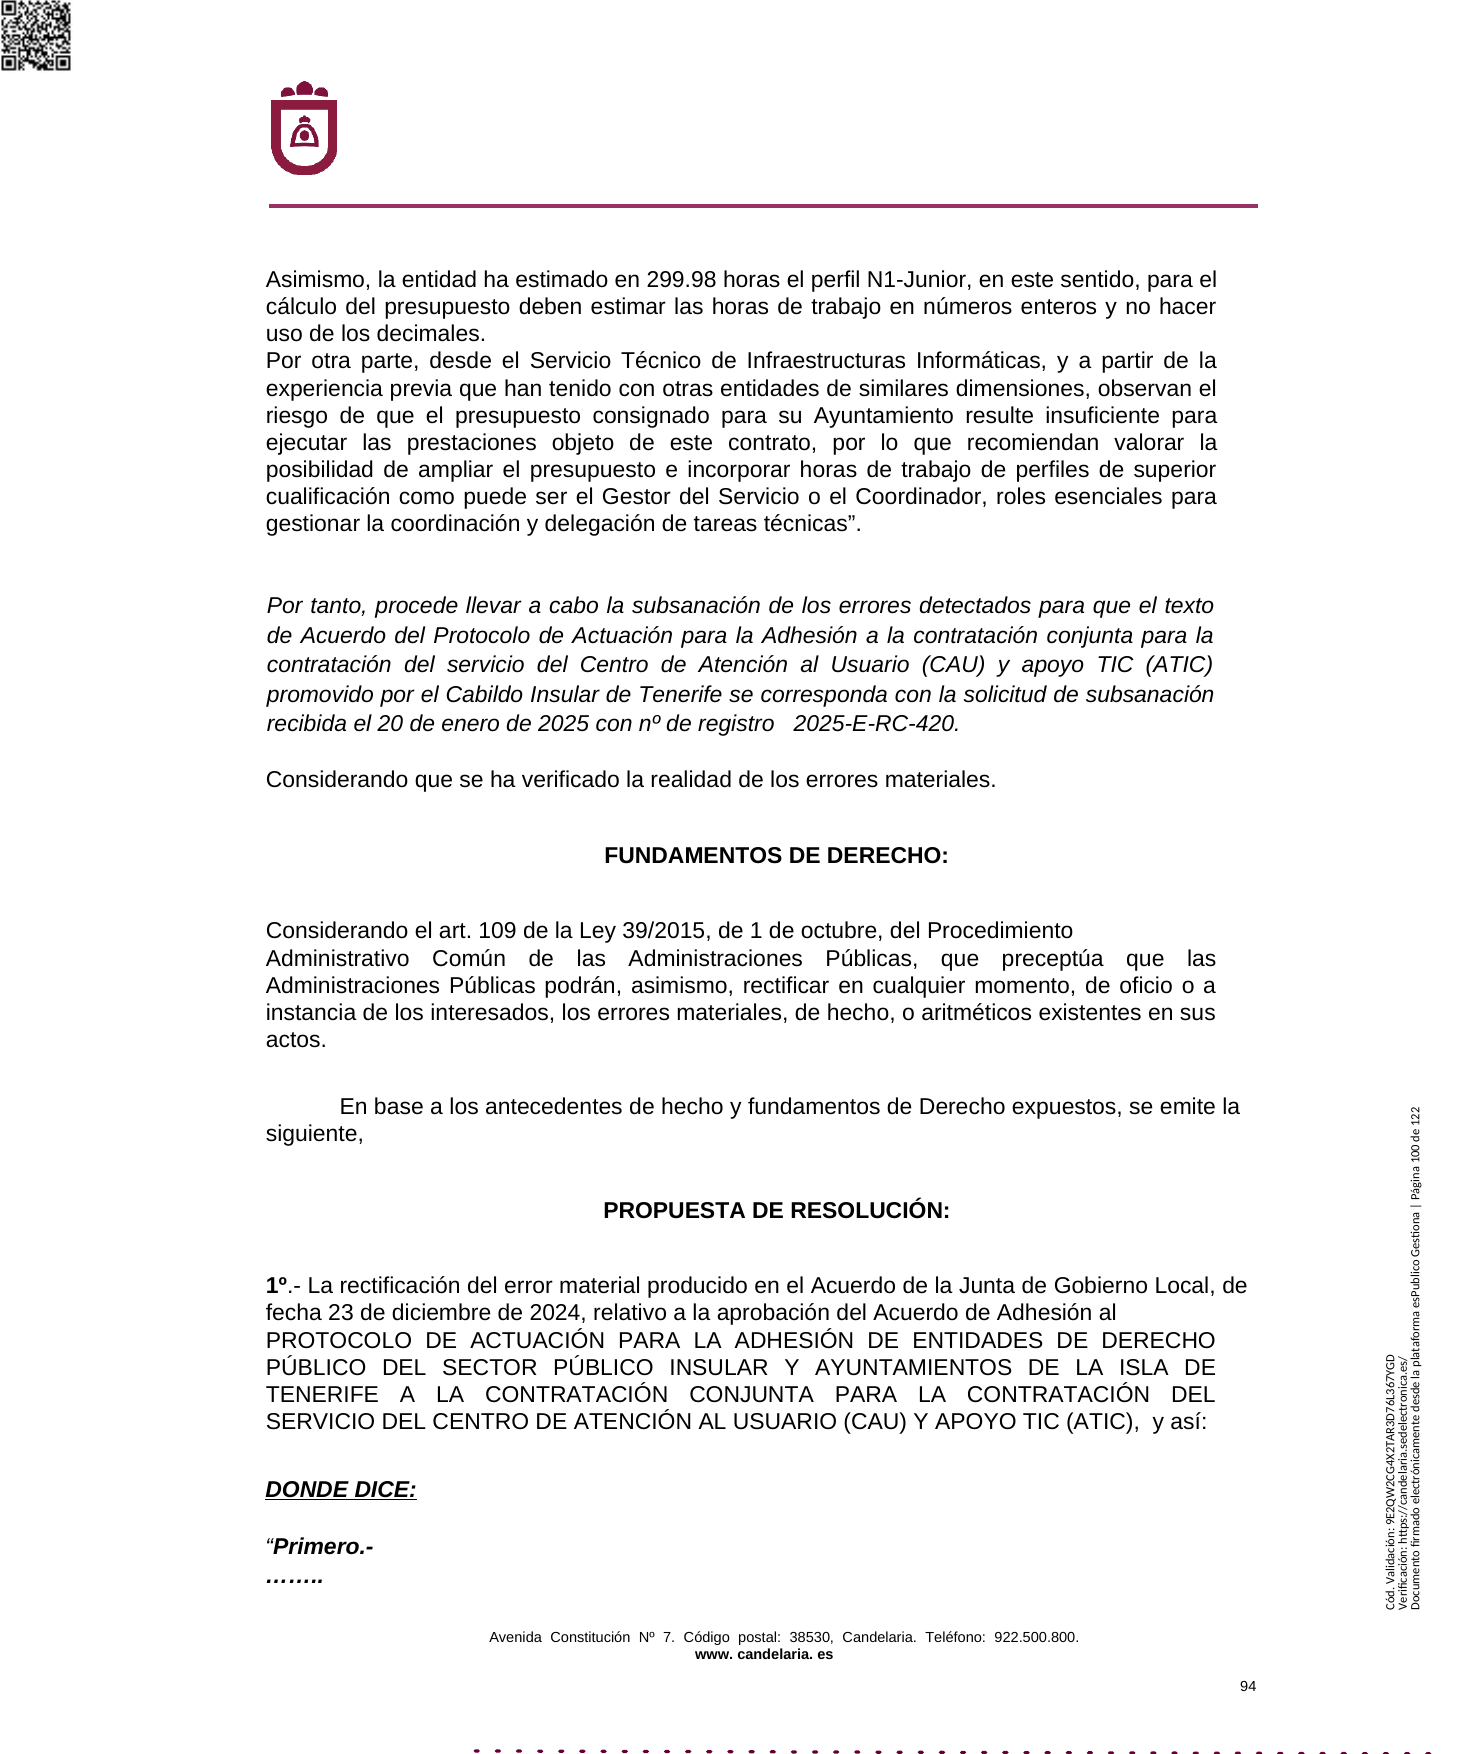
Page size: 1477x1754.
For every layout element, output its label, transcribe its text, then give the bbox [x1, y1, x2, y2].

text DONDE DICE: [265, 1476, 1331, 1503]
text Por otra parte, desde el Servicio Técnico de Infraestructuras Informáticas, y a partir de la experiencia previa que han tenido con otras entidades de similares dimensiones, observan el riesgo de que el presupuesto consignado para su Ayuntamiento resulte insuficiente para ejecutar las prestaciones objeto de este contrato, por lo que recomiendan valorar la posibilidad de ampliar el presupuesto e incorporar horas de trabajo de perfiles de superior cualificación como puede ser el Gestor del Servicio o el Coordinador, roles esenciales para gestionar la coordinación y delegación de tareas técnicas”. [266, 347, 1218, 536]
text Administrativo Común de las Administraciones Públicas, que preceptúa que las Administraciones Públicas podrán, asimismo, rectificar en cualquier momento, de oficio o a instancia de los interesados, los errores materiales, de hecho, o aritméticos existentes en sus actos. [266, 944, 1217, 1052]
text PROTOCOLO DE ACTUACIÓN PARA LA ADHESIÓN DE ENTIDADES DE DERECHO PÚBLICO DEL SECTOR PÚBLICO INSULAR Y AYUNTAMIENTOS DE LA ISLA DE TENERIFE A LA CONTRATACIÓN CONJUNTA PARA LA CONTRATACIÓN DEL SERVICIO DEL CENTRO DE ATENCIÓN AL USUARIO (CAU) Y APOYO TIC (ATIC), y así: [266, 1327, 1217, 1434]
text Considerando que se ha verificado la realidad de los errores materiales. [266, 766, 1263, 792]
text Considerando el art. 109 de la Ley 39/2015, de 1 de octubre, del Procedimiento [266, 917, 1263, 943]
text 1º.- La rectificación del error material producido en el Acuerdo de la Junta de Gobierno Local, de fecha 23 de diciembre de 2024, relativo a la aprobación del Acuerdo de Adhesión al [266, 1272, 1248, 1326]
text …….. [265, 1562, 439, 1589]
text PROPUESTA DE RESOLUCIÓN: [271, 1197, 1289, 1224]
text Asimismo, la entidad ha estimado en 299.98 horas el perfil N1-Junior, en este sentido, para el cálculo del presupuesto deben estimar las horas de trabajo en números enteros y no hacer uso de los decimales. [266, 266, 1218, 346]
text En base a los antecedentes de hecho y fundamentos de Derecho expuestos, se emite la siguiente, [266, 1093, 1241, 1147]
text “Primero.- [265, 1533, 439, 1559]
text FUNDAMENTOS DE DERECHO: [271, 842, 1289, 868]
text Por tanto, procede llevar a cabo la subsanación de los errores detectados para que el texto de Acuerdo del Protocolo de Actuación para la Adhesión a la contratación conjunta para la contratación del servicio del Centro de Atención al Usuario (CAU) y apoyo TIC (ATIC) promovido por el Cabildo Insular de Tenerife se corresponda con la solicitud de subsanación recibida el 20 de enero de 2025 con nº de registro 2025-E-RC-420. [267, 592, 1217, 737]
